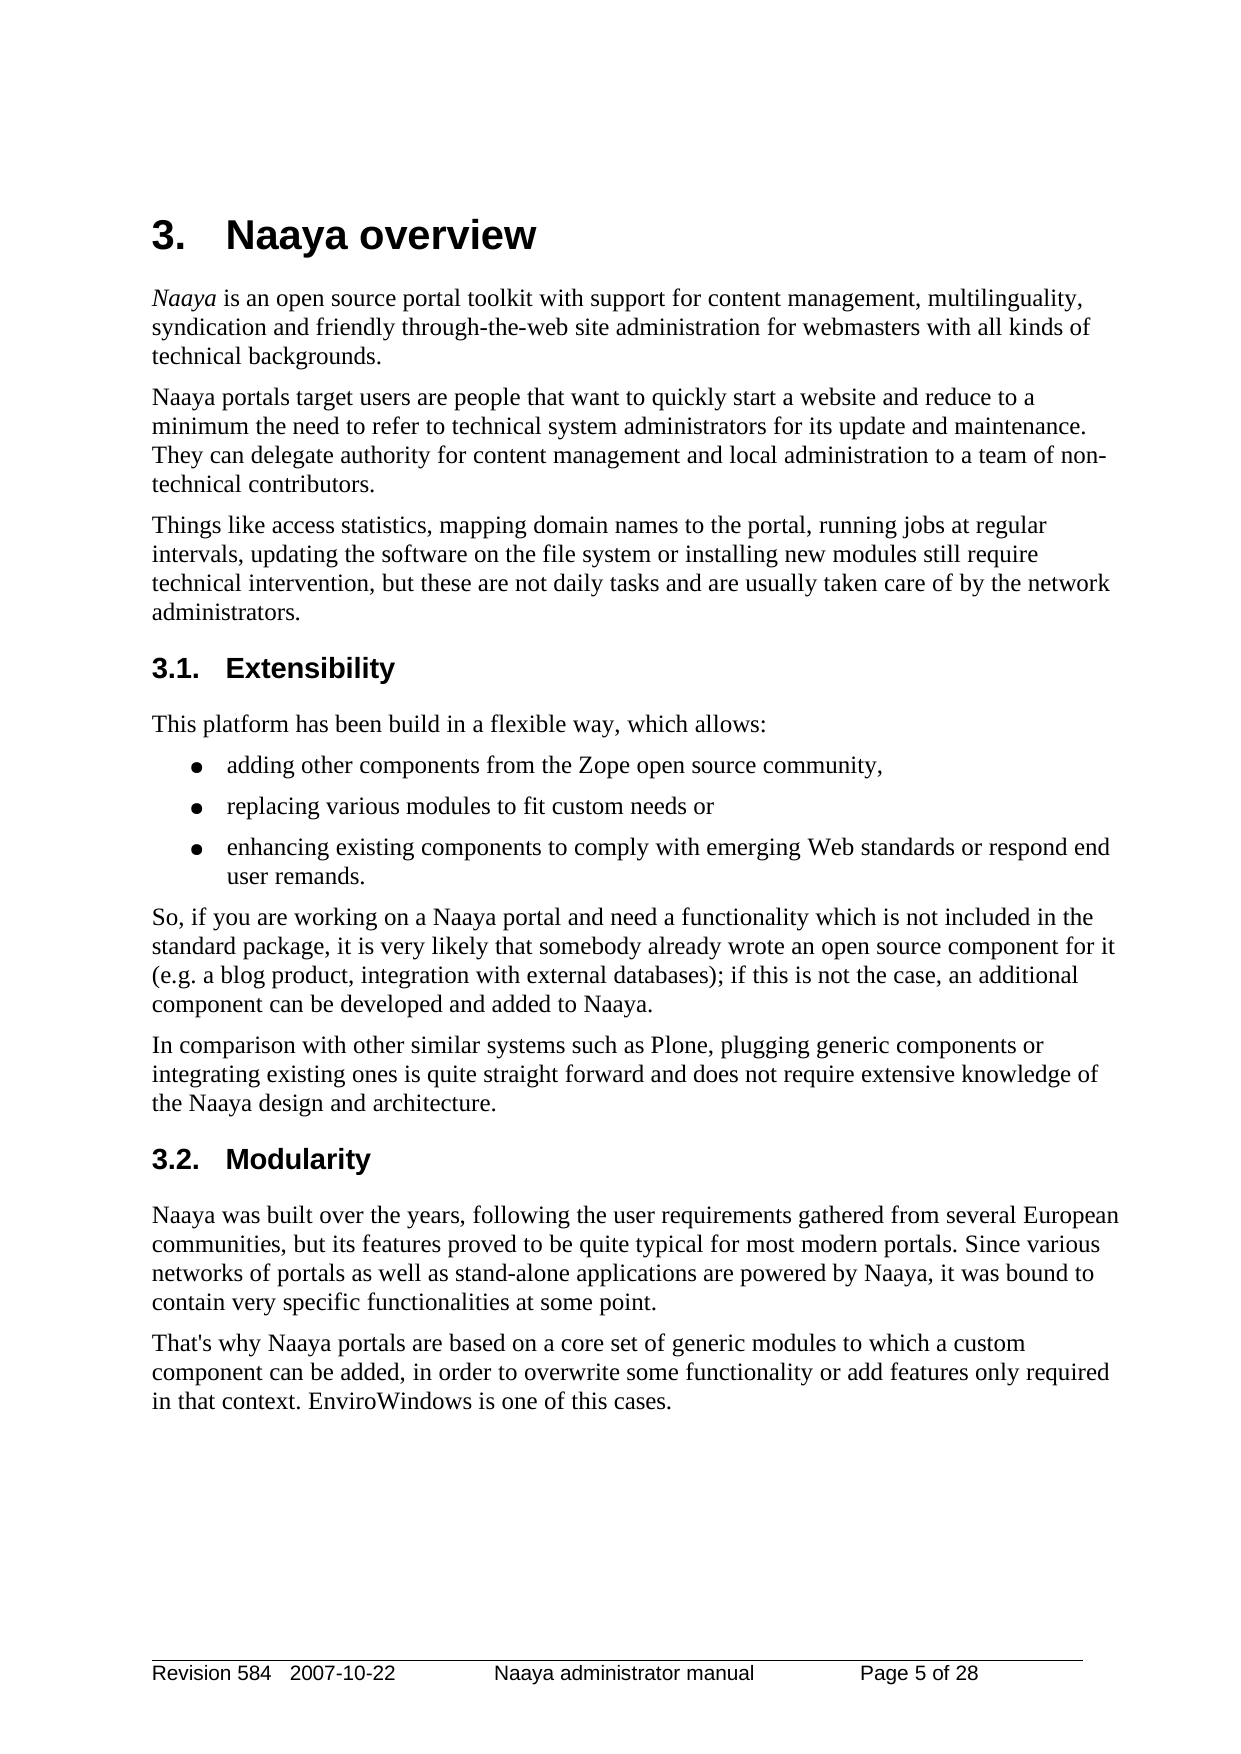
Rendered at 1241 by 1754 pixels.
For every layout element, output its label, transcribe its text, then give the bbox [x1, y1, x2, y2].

text Naaya was built over the years, following the user requirements gathered from several European communities, but its features proved to be quite typical for most modern portals. Since various networks of portals as well as stand-alone applications are powered by Naaya, it was bound to contain very specific functionalities at some point. [152, 1200, 1120, 1316]
subtitle Naaya overview [151, 210, 1120, 258]
text Things like access statistics, mapping domain names to the portal, running jobs at regular intervals, updating the software on the file system or installing new modules still require technical intervention, but these are not daily tasks and are usually taken care of by the network administrators. [152, 510, 1120, 626]
list adding other components from the Zope open source community, [189, 750, 1120, 779]
subtitle Modularity [152, 1142, 1120, 1175]
text This platform has been build in a flexible way, which allows: [152, 709, 1120, 738]
text In comparison with other similar systems such as Plone, plugging generic components or integrating existing ones is quite straight forward and does not require extensive knowledge of the Naaya design and architecture. [152, 1030, 1120, 1117]
text Naaya is an open source portal toolkit with support for content management, multilinguality, syndication and friendly through-the-web site administration for webmasters with all kinds of technical backgrounds. [152, 283, 1120, 370]
text That's why Naaya portals are based on a core set of generic modules to which a custom component can be added, in order to overwrite some functionality or add features only required in that context. EnviroWindows is one of this cases. [152, 1328, 1120, 1415]
list replacing various modules to fit custom needs or [189, 791, 1120, 820]
text So, if you are working on a Naaya portal and need a functionality which is not included in the standard package, it is very likely that somebody already wrote an open source component for it (e.g. a blog product, integration with external databases); if this is not the case, an additional component can be developed and added to Naaya. [152, 902, 1120, 1018]
subtitle Extensibility [152, 651, 1120, 684]
list enhancing existing components to comply with emerging Web standards or respond end user remands. [189, 832, 1120, 890]
text Naaya portals target users are people that want to quickly start a website and reduce to a minimum the need to refer to technical system administrators for its update and maintenance. They can delegate authority for content management and local administration to a team of non-technical contributors. [152, 382, 1120, 498]
